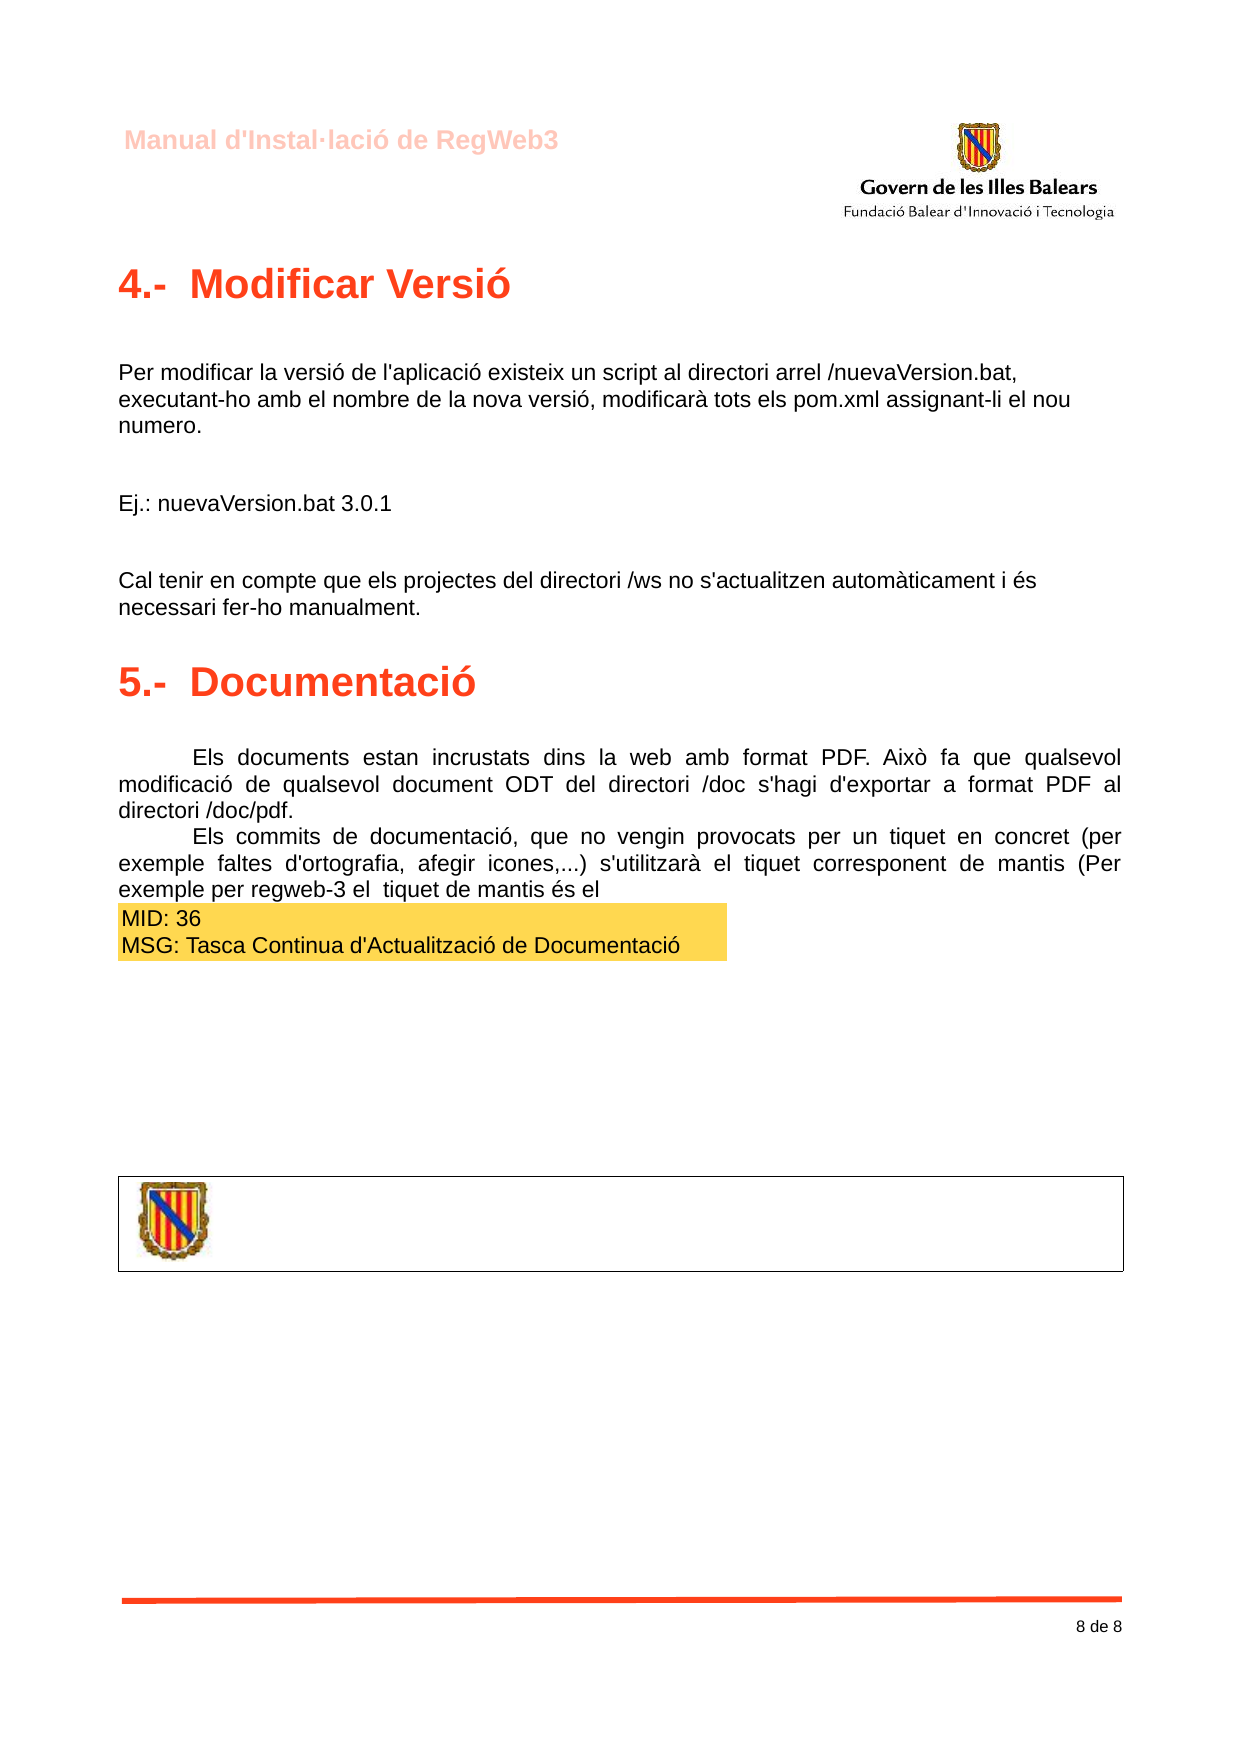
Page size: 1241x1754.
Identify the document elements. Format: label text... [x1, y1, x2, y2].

subtitle Documentació [118, 657, 1122, 705]
table_header [225, 1177, 1123, 1271]
text Ej.: nuevaVersion.bat 3.0.1 [118, 489, 1122, 516]
text Per modificar la versió de l'aplicació existeix un script al directori arrel /nuevaVersion.bat, executant-ho amb el nombre de la nova versió, modificarà tots els pom.xml assignant-li el nou numero. [118, 359, 1122, 438]
text Els commits de documentació, que no vengin provocats per un tiquet en concret (per exemple faltes d'ortografia, afegir icones,...) s'utilitzarà el tiquet corresponent de mantis (Per exemple per regweb-3 el tiquet de mantis és el [118, 823, 1122, 902]
table_header [119, 1177, 225, 1271]
text Cal tenir en compte que els projectes del directori /ws no s'actualitzen automàticament i és necessari fer-ho manualment. [118, 567, 1122, 620]
table_header MID: 36 MSG: Tasca Continua d'Actualització de Documentació [118, 903, 727, 961]
picture [840, 123, 1117, 220]
subtitle Modificar Versió [118, 260, 1122, 308]
text Els documents estan incrustats dins la web amb format PDF. Això fa que qualsevol modificació de qualsevol document ODT del directori /doc s'hagi d'exportar a format PDF al directori /doc/pdf. [118, 744, 1122, 823]
picture [134, 1182, 214, 1262]
